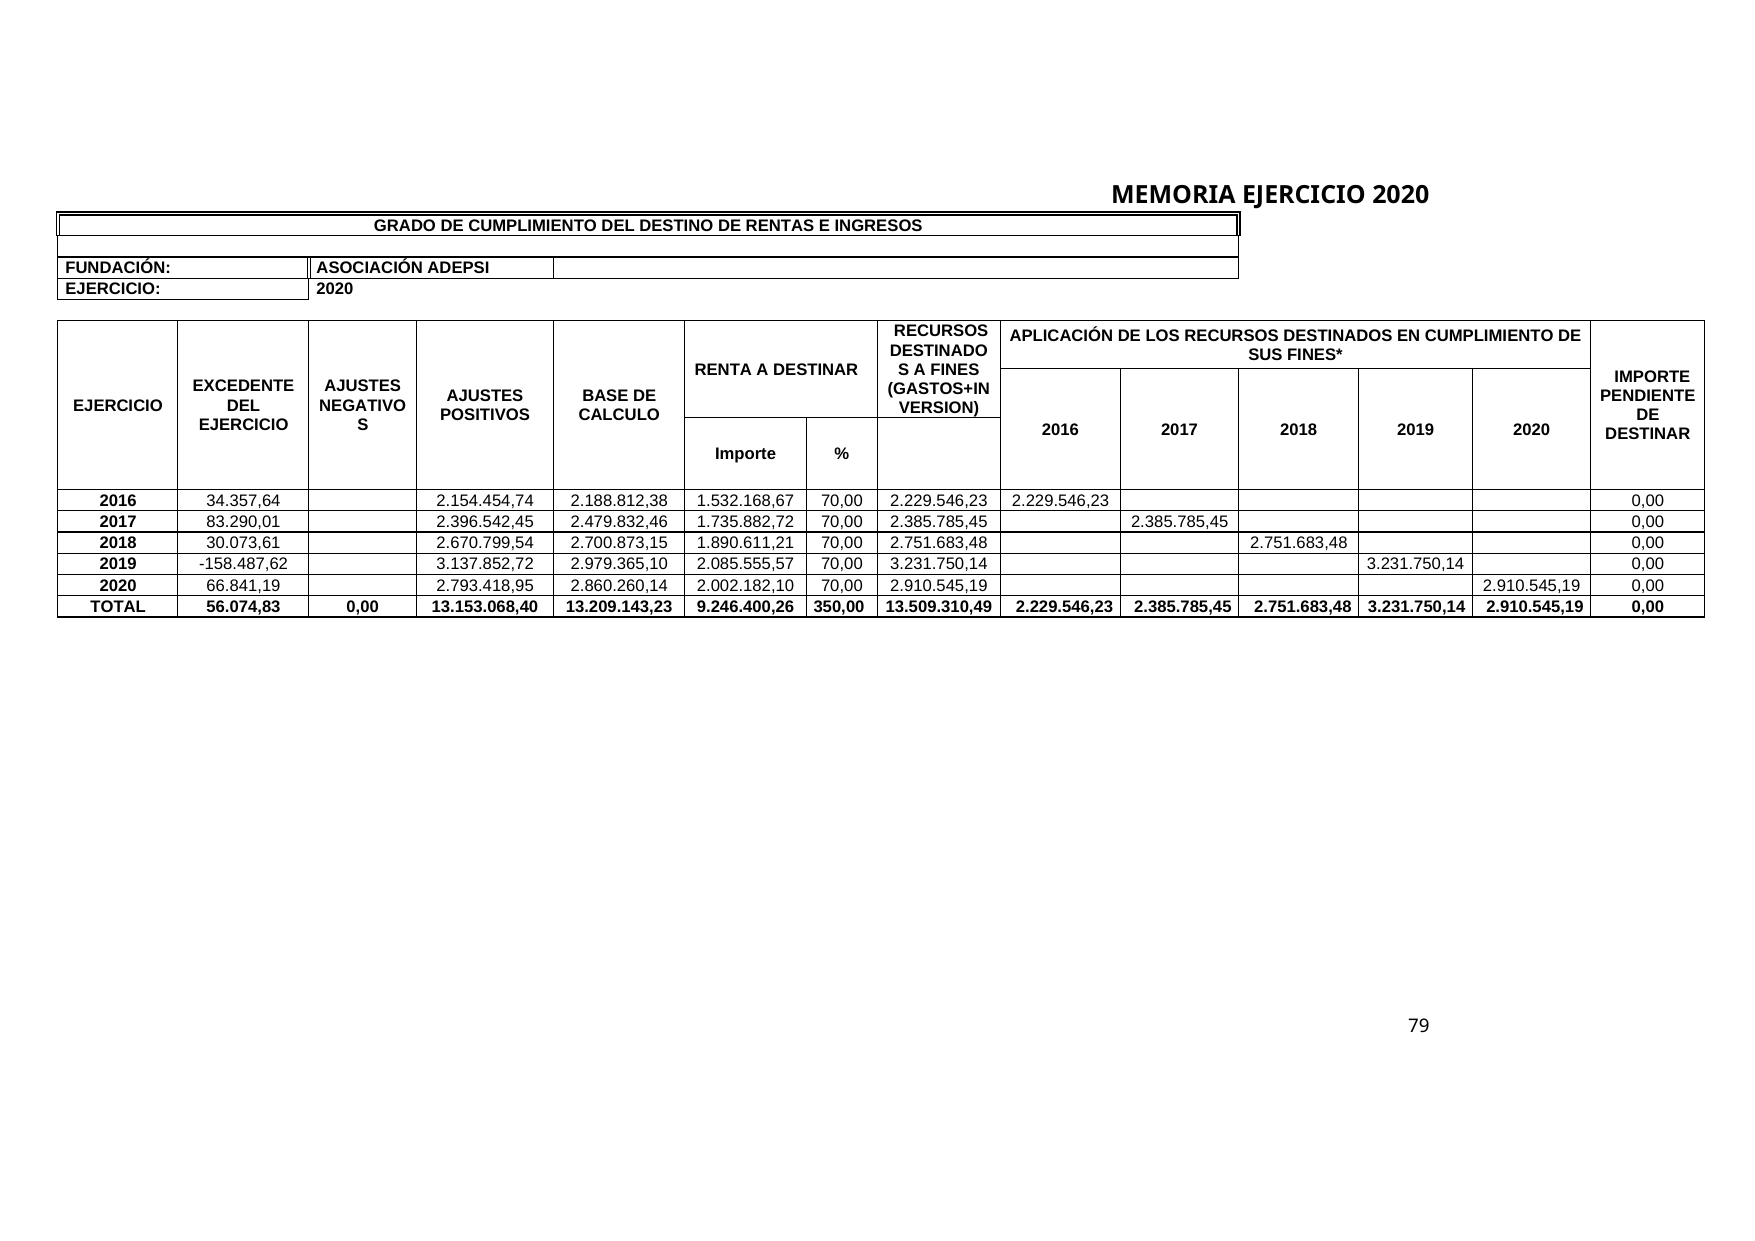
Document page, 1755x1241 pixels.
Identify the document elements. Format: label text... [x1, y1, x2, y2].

table_cell 13.153.068,40 [417, 596, 553, 616]
table_header [1472, 211, 1591, 235]
table_cell 2020 [309, 279, 416, 299]
table_cell IMPORTE PENDIENTE DE DESTINAR [1591, 321, 1704, 489]
table_cell 0,00 [309, 596, 416, 616]
table_cell 70,00 [807, 511, 877, 531]
table_cell [1591, 299, 1705, 320]
table_cell 0,00 [1591, 554, 1704, 574]
table_cell [1359, 490, 1472, 510]
table_cell 2.979.365,10 [554, 554, 684, 574]
table_cell 34.357,64 [178, 490, 308, 510]
table_cell 2018 [58, 533, 177, 553]
table_cell 2.229.546,23 [878, 490, 1000, 510]
table_cell 3.231.750,14 [1359, 554, 1472, 574]
table_cell 2020 [1473, 369, 1590, 489]
table_cell [685, 299, 806, 320]
table_cell [806, 258, 877, 278]
table_cell [309, 490, 416, 510]
table_cell 2019 [58, 554, 177, 574]
table_cell [1120, 279, 1238, 299]
table_cell -158.487,62 [178, 554, 308, 574]
table_cell [554, 279, 684, 299]
table_cell 2018 [1239, 369, 1358, 489]
table_cell 2.860.260,14 [554, 575, 684, 595]
table_cell [1359, 575, 1472, 595]
table_cell 350,00 [807, 596, 877, 616]
table_cell AJUSTES POSITIVOS [417, 321, 553, 489]
table_cell [416, 236, 553, 256]
table_cell 2016 [58, 490, 177, 510]
table_cell [806, 299, 877, 320]
table_cell [1120, 258, 1238, 278]
table_cell [1239, 511, 1358, 531]
table_cell [1001, 575, 1120, 595]
table_cell [1472, 256, 1591, 278]
table_cell 2.910.545,19 [1473, 575, 1590, 595]
table_cell 2.385.785,45 [1121, 511, 1238, 531]
table_cell [178, 236, 309, 256]
table_cell 1.532.168,67 [685, 490, 806, 510]
table_cell [1472, 278, 1591, 299]
table_cell [1359, 256, 1472, 278]
table_header [1359, 211, 1472, 235]
table_cell 0,00 [1591, 490, 1704, 510]
table_cell [1359, 511, 1472, 531]
table_cell [1473, 554, 1590, 574]
table_cell 2.188.812,38 [554, 490, 684, 510]
table_cell 70,00 [807, 554, 877, 574]
table_cell [1239, 256, 1358, 278]
table_cell [309, 575, 416, 595]
table_cell 2.670.799,54 [417, 533, 553, 553]
table_cell [1001, 554, 1120, 574]
table_cell 2.479.832,46 [554, 511, 684, 531]
table_cell EXCEDENTE DEL EJERCICIO [178, 321, 308, 489]
table_cell 2.793.418,95 [417, 575, 553, 595]
table_cell [1239, 554, 1358, 574]
table_cell 1.735.882,72 [685, 511, 806, 531]
table_cell [1120, 236, 1238, 256]
table_cell 2.700.873,15 [554, 533, 684, 553]
table_cell [309, 554, 416, 574]
table_cell [416, 279, 553, 299]
table_cell 0,00 [1591, 596, 1704, 616]
table_cell [1121, 490, 1238, 510]
table_cell [1473, 490, 1590, 510]
table_cell [1239, 490, 1358, 510]
table_cell [1472, 299, 1591, 320]
table_cell BASE DE CALCULO [554, 321, 684, 489]
table_cell [1121, 533, 1238, 553]
table_cell 70,00 [807, 490, 877, 510]
table_cell [309, 236, 416, 256]
table_cell [416, 299, 553, 320]
table_cell TOTAL [58, 596, 177, 616]
table_cell [685, 236, 806, 256]
table_header [1241, 211, 1358, 235]
table_cell 30.073,61 [178, 533, 308, 553]
table_cell 2.229.546,23 [1001, 490, 1120, 510]
table_cell AJUSTES NEGATIVOS [309, 321, 416, 489]
table_cell 2.385.785,45 [1121, 596, 1238, 616]
table_cell [1473, 511, 1590, 531]
table_cell 2.751.683,48 [1239, 596, 1358, 616]
table_cell 2020 [58, 575, 177, 595]
table_cell [1120, 299, 1238, 320]
table_cell 2.154.454,74 [417, 490, 553, 510]
table_cell [685, 279, 806, 299]
table_cell 0,00 [1591, 533, 1704, 553]
table_cell [1000, 258, 1120, 278]
table_cell 13.209.143,23 [554, 596, 684, 616]
table_cell [1001, 511, 1120, 531]
table_cell 2.910.545,19 [878, 575, 1000, 595]
table_cell 56.074,83 [178, 596, 308, 616]
table_cell Importe [685, 418, 806, 489]
table_cell [877, 236, 1000, 256]
table_cell 2.751.683,48 [878, 533, 1000, 553]
table_cell 2.396.542,45 [417, 511, 553, 531]
table_cell [1121, 575, 1238, 595]
table_cell [554, 258, 684, 278]
table_cell [877, 258, 1000, 278]
table_cell ASOCIACIÓN ADEPSI [311, 258, 553, 278]
table_cell 0,00 [1591, 575, 1704, 595]
table_cell 3.137.852,72 [417, 554, 553, 574]
table_cell [554, 236, 684, 256]
table_cell [554, 299, 684, 320]
table_cell 3.231.750,14 [878, 554, 1000, 574]
table_cell % [807, 418, 877, 489]
table_cell 70,00 [807, 575, 877, 595]
table_cell [877, 299, 1000, 320]
table_cell [1591, 278, 1705, 299]
table_cell 2019 [1359, 369, 1472, 489]
table_cell 2017 [58, 511, 177, 531]
table_cell [1359, 235, 1472, 256]
table_cell APLICACIÓN DE LOS RECURSOS DESTINADOS EN CUMPLIMIENTO DE SUS FINES* [1001, 321, 1590, 368]
table_header GRADO DE CUMPLIMIENTO DEL DESTINO DE RENTAS E INGRESOS [60, 216, 1236, 235]
table_cell [877, 279, 1000, 299]
table_header [1591, 211, 1705, 235]
table_cell [1239, 235, 1358, 256]
table_cell 2.385.785,45 [878, 511, 1000, 531]
table_cell [1239, 575, 1358, 595]
table_cell [806, 279, 877, 299]
table_cell [58, 300, 178, 320]
table_cell [58, 236, 178, 256]
table_cell [1359, 299, 1472, 320]
table_cell [1239, 299, 1358, 320]
table_cell 66.841,19 [178, 575, 308, 595]
table_cell 2.002.182,10 [685, 575, 806, 595]
table_cell EJERCICIO: [58, 279, 308, 299]
table_cell RENTA A DESTINAR [685, 321, 877, 417]
table_cell [309, 299, 416, 320]
table_cell [1000, 299, 1120, 320]
table_cell [309, 511, 416, 531]
table_cell EJERCICIO [58, 321, 177, 489]
table_cell RECURSOS DESTINADOS A FINES (GASTOS+INVERSION) [878, 321, 1000, 417]
table_cell 2.229.546,23 [1001, 596, 1120, 616]
table_cell 3.231.750,14 [1359, 596, 1472, 616]
table_cell [1472, 235, 1591, 256]
table_cell [1000, 279, 1120, 299]
table_cell 13.509.310,49 [878, 596, 1000, 616]
table_cell 70,00 [807, 533, 877, 553]
table_cell 83.290,01 [178, 511, 308, 531]
table_cell 2016 [1001, 369, 1120, 489]
table_cell 2.085.555,57 [685, 554, 806, 574]
table_cell 2.910.545,19 [1473, 596, 1590, 616]
table_cell [178, 300, 309, 320]
table_cell [309, 533, 416, 553]
table_cell [1591, 235, 1705, 256]
table_cell 2017 [1121, 369, 1238, 489]
table_cell [878, 418, 1000, 489]
table_cell 1.890.611,21 [685, 533, 806, 553]
table_cell [1591, 256, 1705, 278]
table_cell [1359, 533, 1472, 553]
table_cell [1121, 554, 1238, 574]
table_cell [1239, 278, 1358, 299]
table_cell [1000, 236, 1120, 256]
table_cell 9.246.400,26 [685, 596, 806, 616]
table_cell [806, 236, 877, 256]
table_cell [1473, 533, 1590, 553]
table_cell FUNDACIÓN: [58, 258, 307, 278]
table_cell 0,00 [1591, 511, 1704, 531]
table_cell [1001, 533, 1120, 553]
table_cell [1359, 278, 1472, 299]
table_cell 2.751.683,48 [1239, 533, 1358, 553]
table_cell [685, 258, 806, 278]
